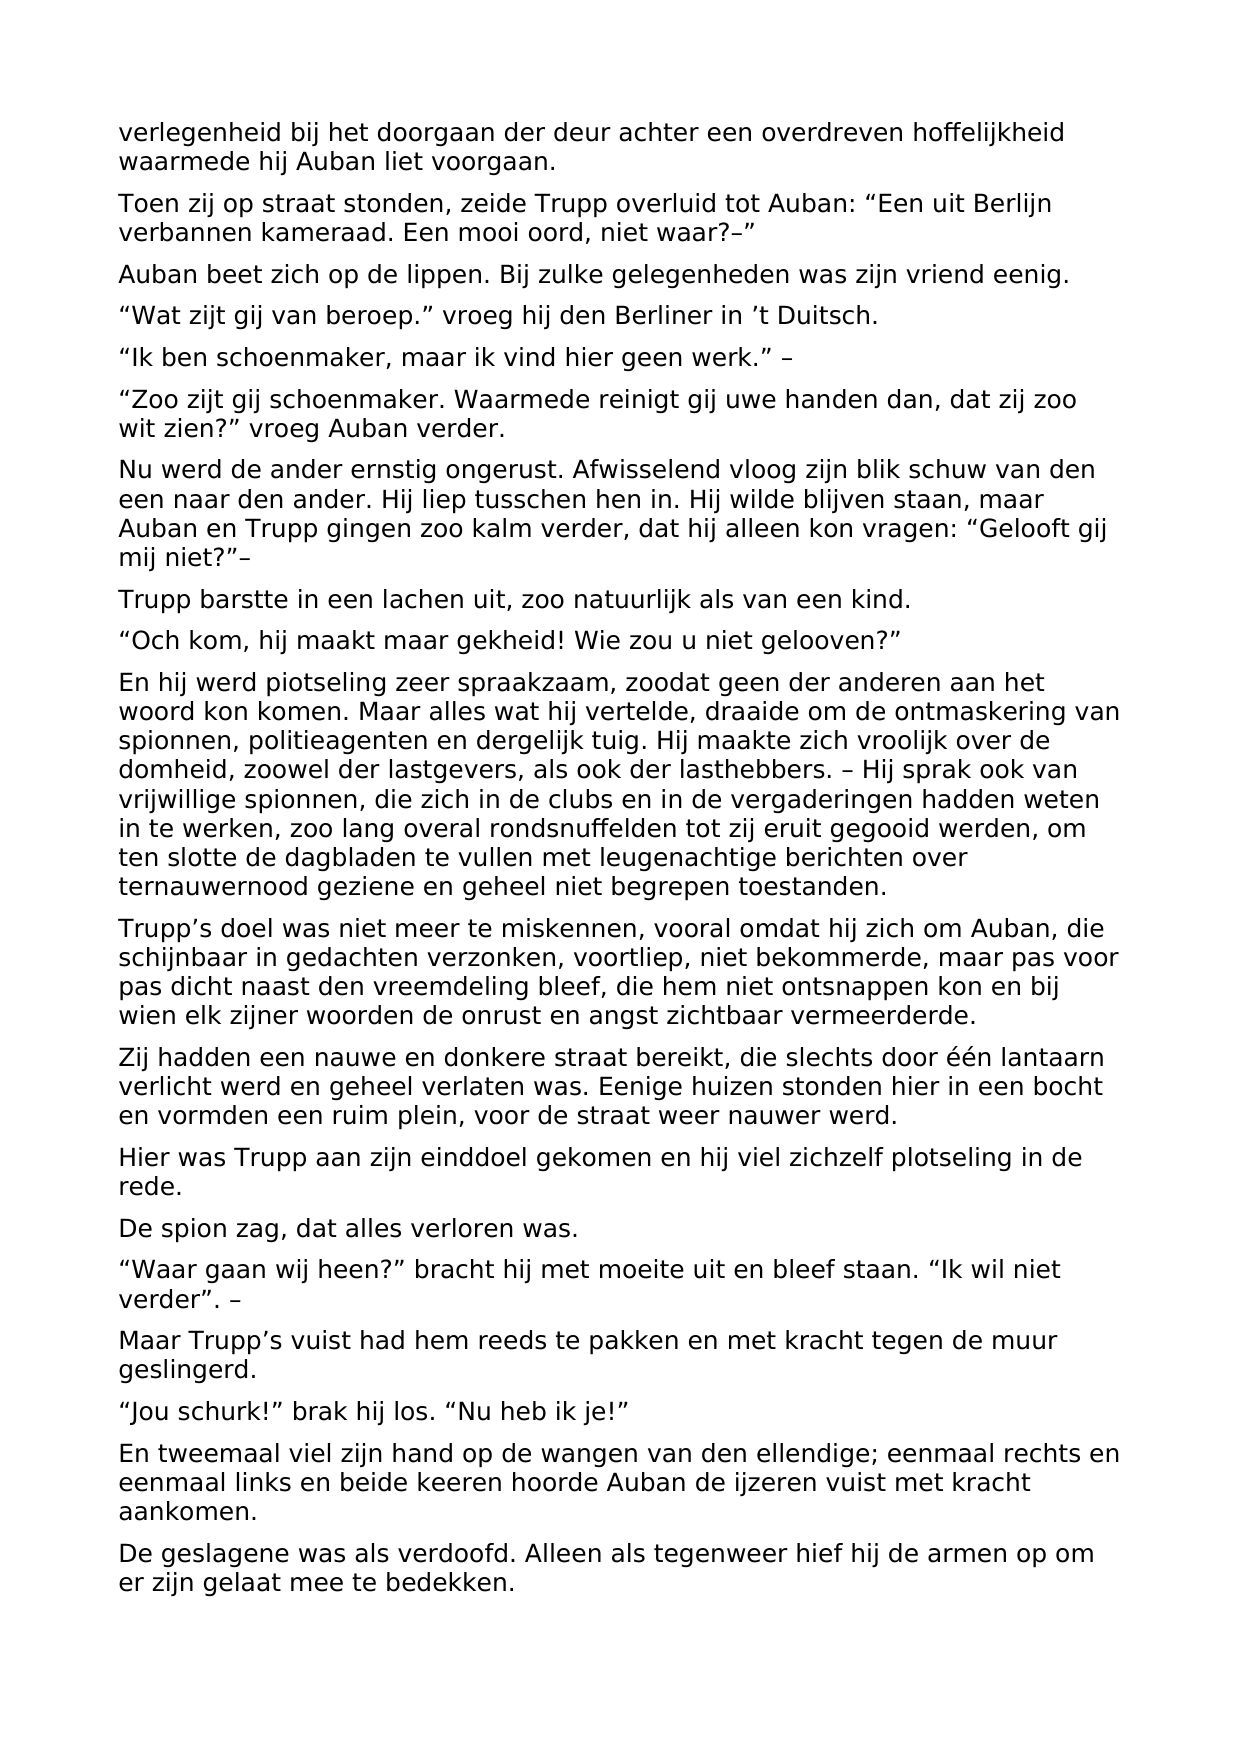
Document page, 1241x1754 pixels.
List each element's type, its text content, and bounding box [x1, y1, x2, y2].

text De spion zag, dat alles verloren was. [118, 1214, 1122, 1243]
text De geslagene was als verdoofd. Alleen als tegenweer hief hij de armen op om er zijn gelaat mee te bedekken. [118, 1539, 1122, 1597]
text “Jou schurk!” brak hij los. “Nu heb ik je!” [118, 1397, 1122, 1426]
text “Wat zijt gij van beroep.” vroeg hij den Berliner in ’t Duitsch. [118, 301, 1122, 331]
text Trupp’s doel was niet meer te miskennen, vooral omdat hij zich om Auban, die schijnbaar in gedachten verzonken, voortliep, niet bekommerde, maar pas voor pas dicht naast den vreemdeling bleef, die hem niet ontsnappen kon en bij wien elk zijner woorden de onrust en angst zichtbaar vermeerderde. [118, 914, 1122, 1031]
text Hier was Trupp aan zijn einddoel gekomen en hij viel zichzelf plotseling in de rede. [118, 1143, 1122, 1201]
text verlegenheid bij het doorgaan der deur achter een overdreven hoffelijkheid waarmede hij Auban liet voorgaan. [118, 118, 1122, 176]
text En hij werd piotseling zeer spraakzaam, zoodat geen der anderen aan het woord kon komen. Maar alles wat hij vertelde, draaide om de ontmaskering van spionnen, politieagenten en dergelijk tuig. Hij maakte zich vroolijk over de domheid, zoowel der lastgevers, als ook der lasthebbers. – Hij sprak ook van vrijwillige spionnen, die zich in de clubs en in de vergaderingen hadden weten in te werken, zoo lang overal rondsnuffelden tot zij eruit gegooid werden, om ten slotte de dagbladen te vullen met leugenachtige berichten over ternauwernood geziene en geheel niet begrepen toestanden. [118, 668, 1122, 901]
text Toen zij op straat stonden, zeide Trupp overluid tot Auban: “Een uit Berlijn verbannen kameraad. Een mooi oord, niet waar?–” [118, 189, 1122, 247]
text Zij hadden een nauwe en donkere straat bereikt, die slechts door één lantaarn verlicht werd en geheel verlaten was. Eenige huizen stonden hier in een bocht en vormden een ruim plein, voor de straat weer nauwer werd. [118, 1043, 1122, 1131]
text “Ik ben schoenmaker, maar ik vind hier geen werk.” – [118, 343, 1122, 372]
text En tweemaal viel zijn hand op de wangen van den ellendige; eenmaal rechts en eenmaal links en beide keeren hoorde Auban de ijzeren vuist met kracht aankomen. [118, 1439, 1122, 1526]
text Trupp barstte in een lachen uit, zoo natuurlijk als van een kind. [118, 585, 1122, 614]
text “Zoo zijt gij schoenmaker. Waarmede reinigt gij uwe handen dan, dat zij zoo wit zien?” vroeg Auban verder. [118, 385, 1122, 443]
text “Och kom, hij maakt maar gekheid! Wie zou u niet gelooven?” [118, 626, 1122, 656]
text Maar Trupp’s vuist had hem reeds te pakken en met kracht tegen de muur geslingerd. [118, 1326, 1122, 1385]
text “Waar gaan wij heen?” bracht hij met moeite uit en bleef staan. “Ik wil niet verder”. – [118, 1256, 1122, 1314]
text Nu werd de ander ernstig ongerust. Afwisselend vloog zijn blik schuw van den een naar den ander. Hij liep tusschen hen in. Hij wilde blijven staan, maar Auban en Trupp gingen zoo kalm verder, dat hij alleen kon vragen: “Gelooft gij mij niet?”– [118, 456, 1122, 572]
text Auban beet zich op de lippen. Bij zulke gelegenheden was zijn vriend eenig. [118, 260, 1122, 289]
